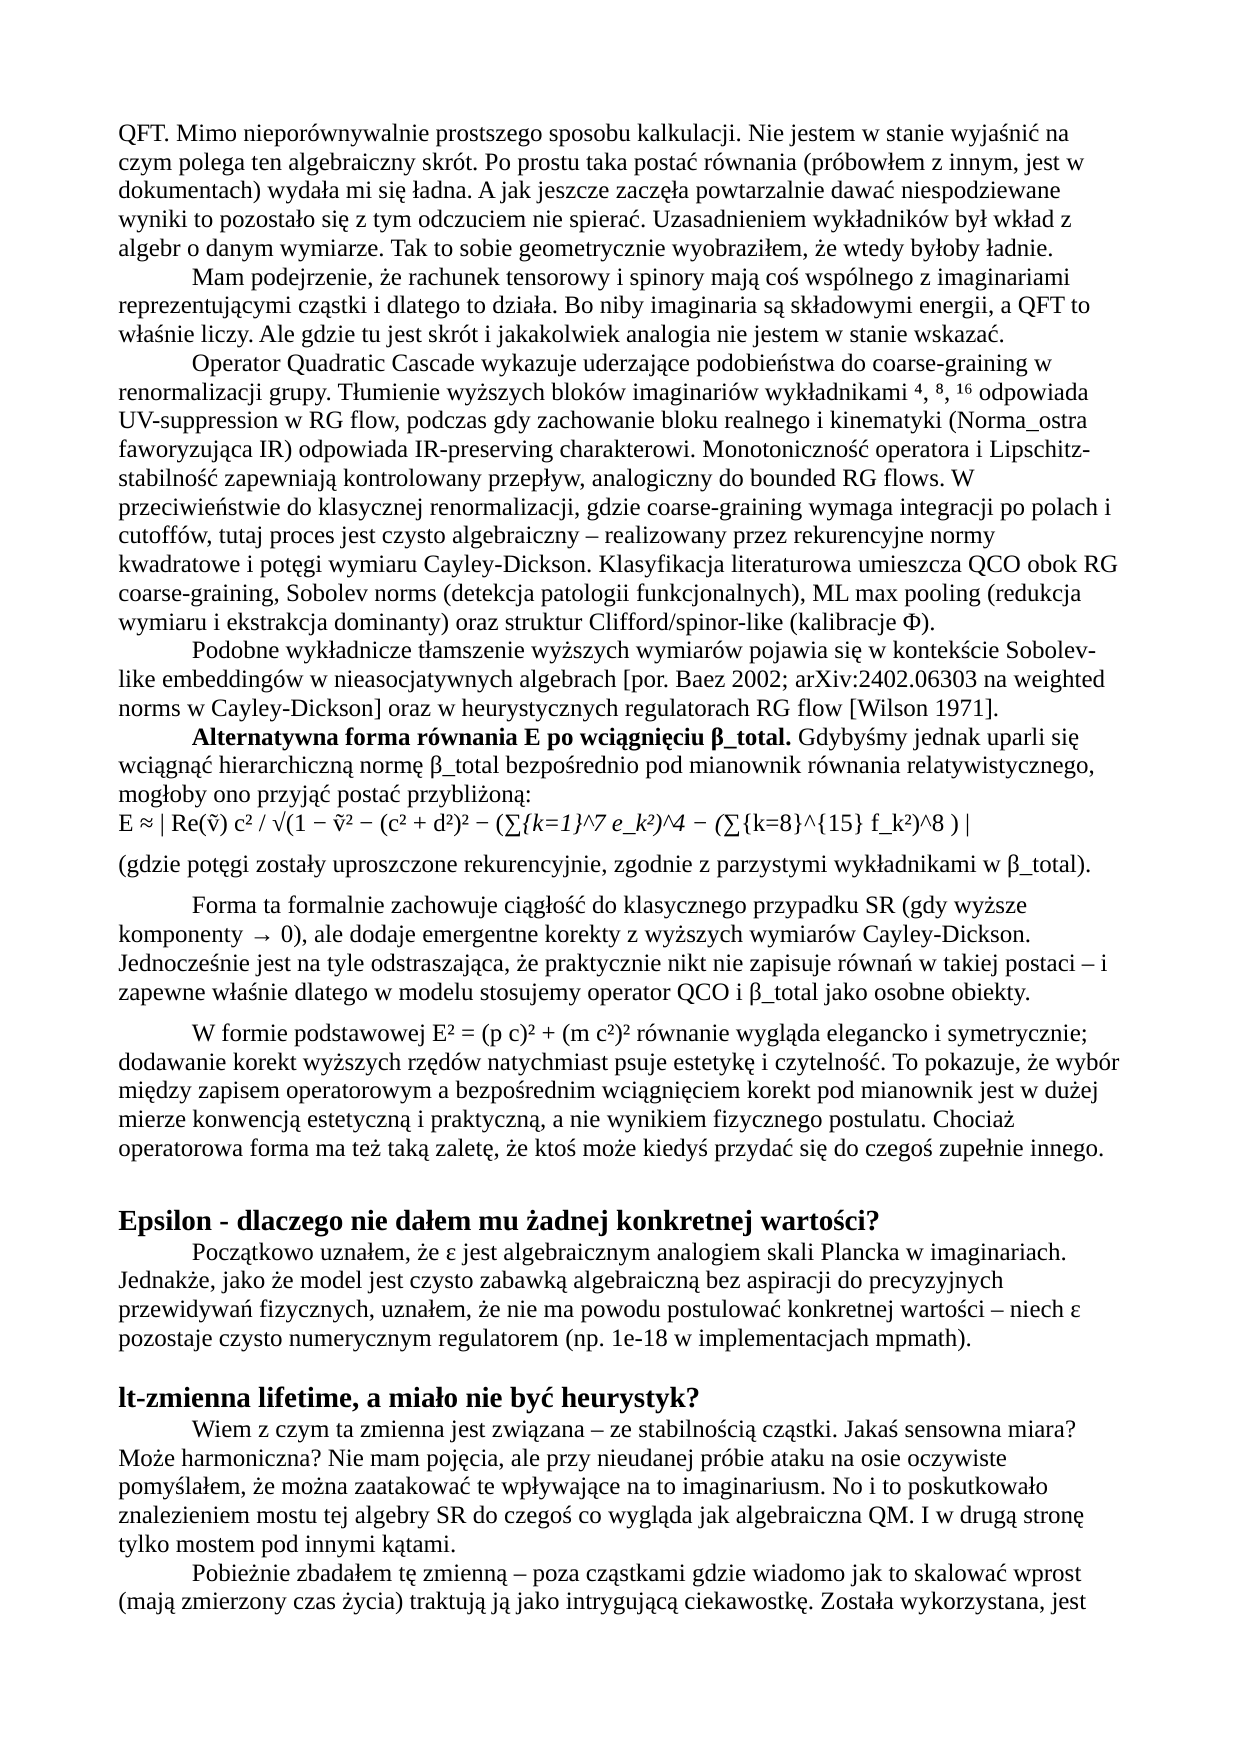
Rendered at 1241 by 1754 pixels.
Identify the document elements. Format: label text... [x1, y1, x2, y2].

text lt-zmienna lifetime, a miało nie być heurystyk? [118, 1380, 1122, 1414]
text Pobieżnie zbadałem tę zmienną – poza cząstkami gdzie wiadomo jak to skalować wprost (mają zmierzony czas życia) traktują ją jako intrygującą ciekawostkę. Została wykorzystana, jest [118, 1558, 1122, 1615]
text Wiem z czym ta zmienna jest związana – ze stabilnością cząstki. Jakaś sensowna miara? Może harmoniczna? Nie mam pojęcia, ale przy nieudanej próbie ataku na osie oczywiste pomyślałem, że można zaatakować te wpływające na to imaginariusm. No i to poskutkowało znalezieniem mostu tej algebry SR do czegoś co wygląda jak algebraiczna QM. I w drugą stronę tylko mostem pod innymi kątami. [118, 1414, 1122, 1558]
text E ≈ | Re(ṽ) c² / √(1 − ṽ² − (c² + d²)² − (∑{k=1}^7 e_k²)^4 − (∑{k=8}^{15} f_k²)^8 ) | [118, 808, 1122, 837]
text Podobne wykładnicze tłamszenie wyższych wymiarów pojawia się w kontekście Sobolev-like embeddingów w nieasocjatywnych algebrach [por. Baez 2002; arXiv:2402.06303 na weighted norms w Cayley-Dickson] oraz w heurystycznych regulatorach RG flow [Wilson 1971]. [118, 636, 1122, 722]
text Epsilon - dlaczego nie dałem mu żadnej konkretnej wartości? [118, 1203, 1122, 1237]
text Operator Quadratic Cascade wykazuje uderzające podobieństwa do coarse-graining w renormalizacji grupy. Tłumienie wyższych bloków imaginariów wykładnikami ⁴, ⁸, ¹⁶ odpowiada UV-suppression w RG flow, podczas gdy zachowanie bloku realnego i kinematyki (Norma_ostra faworyzująca IR) odpowiada IR-preserving charakterowi. Monotoniczność operatora i Lipschitz-stabilność zapewniają kontrolowany przepływ, analogiczny do bounded RG flows. W przeciwieństwie do klasycznej renormalizacji, gdzie coarse-graining wymaga integracji po polach i cutoffów, tutaj proces jest czysto algebraiczny – realizowany przez rekurencyjne normy kwadratowe i potęgi wymiaru Cayley-Dickson. Klasyfikacja literaturowa umieszcza QCO obok RG coarse-graining, Sobolev norms (detekcja patologii funkcjonalnych), ML max pooling (redukcja wymiaru i ekstrakcja dominanty) oraz struktur Clifford/spinor-like (kalibracje Φ). [118, 348, 1122, 636]
text Początkowo uznałem, że ε jest algebraicznym analogiem skali Plancka w imaginariach. Jednakże, jako że model jest czysto zabawką algebraiczną bez aspiracji do precyzyjnych przewidywań fizycznych, uznałem, że nie ma powodu postulować konkretnej wartości – niech ε pozostaje czysto numerycznym regulatorem (np. 1e-18 w implementacjach mpmath). [118, 1237, 1122, 1352]
text Forma ta formalnie zachowuje ciągłość do klasycznego przypadku SR (gdy wyższe komponenty → 0), ale dodaje emergentne korekty z wyższych wymiarów Cayley-Dickson. Jednocześnie jest na tyle odstraszająca, że praktycznie nikt nie zapisuje równań w takiej postaci – i zapewne właśnie dlatego w modelu stosujemy operator QCO i β_total jako osobne obiekty. [118, 891, 1122, 1006]
text QFT. Mimo nieporównywalnie prostszego sposobu kalkulacji. Nie jestem w stanie wyjaśnić na czym polega ten algebraiczny skrót. Po prostu taka postać równania (próbowłem z innym, jest w dokumentach) wydała mi się ładna. A jak jeszcze zaczęła powtarzalnie dawać niespodziewane wyniki to pozostało się z tym odczuciem nie spierać. Uzasadnieniem wykładników był wkład z algebr o danym wymiarze. Tak to sobie geometrycznie wyobraziłem, że wtedy byłoby ładnie. [118, 118, 1122, 262]
text Mam podejrzenie, że rachunek tensorowy i spinory mają coś wspólnego z imaginariami reprezentującymi cząstki i dlatego to działa. Bo niby imaginaria są składowymi energii, a QFT to właśnie liczy. Ale gdzie tu jest skrót i jakakolwiek analogia nie jestem w stanie wskazać. [118, 262, 1122, 348]
text Alternatywna forma równania E po wciągnięciu β_total. Gdybyśmy jednak uparli się wciągnąć hierarchiczną normę β_total bezpośrednio pod mianownik równania relatywistycznego, mogłoby ono przyjąć postać przybliżoną: [118, 722, 1122, 808]
text (gdzie potęgi zostały uproszczone rekurencyjnie, zgodnie z parzystymi wykładnikami w β_total). [118, 849, 1122, 878]
text W formie podstawowej E² = (p c)² + (m c²)² równanie wygląda elegancko i symetrycznie; dodawanie korekt wyższych rzędów natychmiast psuje estetykę i czytelność. To pokazuje, że wybór między zapisem operatorowym a bezpośrednim wciągnięciem korekt pod mianownik jest w dużej mierze konwencją estetyczną i praktyczną, a nie wynikiem fizycznego postulatu. Chociaż operatorowa forma ma też taką zaletę, że ktoś może kiedyś przydać się do czegoś zupełnie innego. [118, 1018, 1122, 1162]
